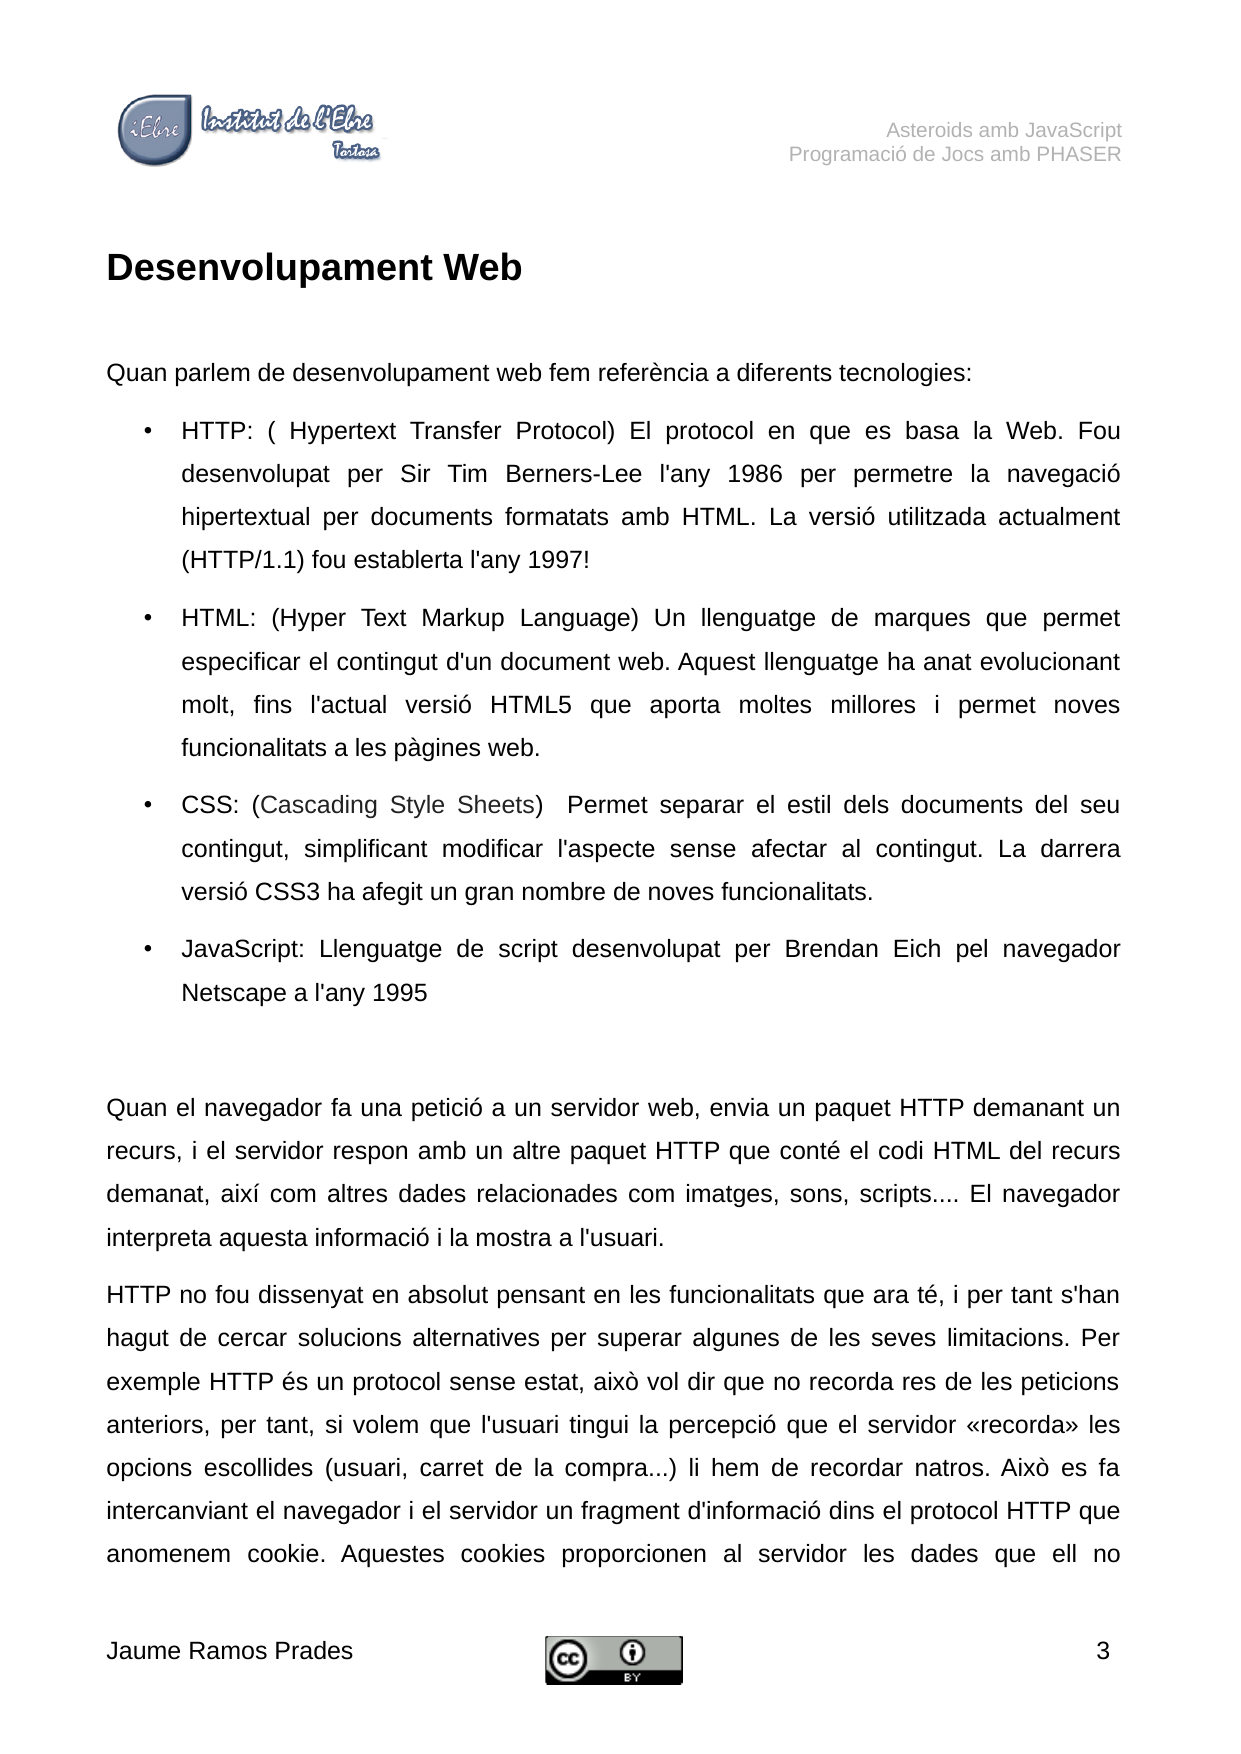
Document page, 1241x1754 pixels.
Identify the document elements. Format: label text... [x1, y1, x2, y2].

list CSS: (Cascading Style Sheets) Permet separar el estil dels documents del seu contingut, simplificant modificar l'aspecte sense afectar al contingut. La darrera versió CSS3 ha afegit un gran nombre de noves funcionalitats. [144, 790, 1122, 906]
picture [106, 79, 397, 181]
subtitle Desenvolupament Web [106, 244, 1122, 288]
picture [545, 1636, 683, 1685]
text HTTP no fou dissenyat en absolut pensant en les funcionalitats que ara té, i per tant s'han hagut de cercar solucions alternatives per superar algunes de les seves limitacions. Per exemple HTTP és un protocol sense estat, això vol dir que no recorda res de les peticions anteriors, per tant, si volem que l'usuari tingui la percepció que el servidor «recorda» les opcions escollides (usuari, carret de la compra...) li hem de recordar natros. Això es fa intercanviant el navegador i el servidor un fragment d'informació dins el protocol HTTP que anomenem cookie. Aquestes cookies proporcionen al servidor les dades que ell no [106, 1280, 1122, 1568]
list HTTP: ( Hypertext Transfer Protocol) El protocol en que es basa la Web. Fou desenvolupat per Sir Tim Berners-Lee l'any 1986 per permetre la navegació hipertextual per documents formatats amb HTML. La versió utilitzada actualment (HTTP/1.1) fou establerta l'any 1997! [144, 416, 1122, 574]
list HTML: (Hyper Text Markup Language) Un llenguatge de marques que permet especificar el contingut d'un document web. Aquest llenguatge ha anat evolucionant molt, fins l'actual versió HTML5 que aporta moltes millores i permet noves funcionalitats a les pàgines web. [144, 603, 1122, 761]
list JavaScript: Llenguatge de script desenvolupat per Brendan Eich pel navegador Netscape a l'any 1995 [144, 934, 1122, 1006]
text Quan el navegador fa una petició a un servidor web, envia un paquet HTTP demanant un recurs, i el servidor respon amb un altre paquet HTTP que conté el codi HTML del recurs demanat, així com altres dades relacionades com imatges, sons, scripts.... El navegador interpreta aquesta informació i la mostra a l'usuari. [106, 1093, 1122, 1251]
text Quan parlem de desenvolupament web fem referència a diferents tecnologies: [106, 358, 1122, 387]
